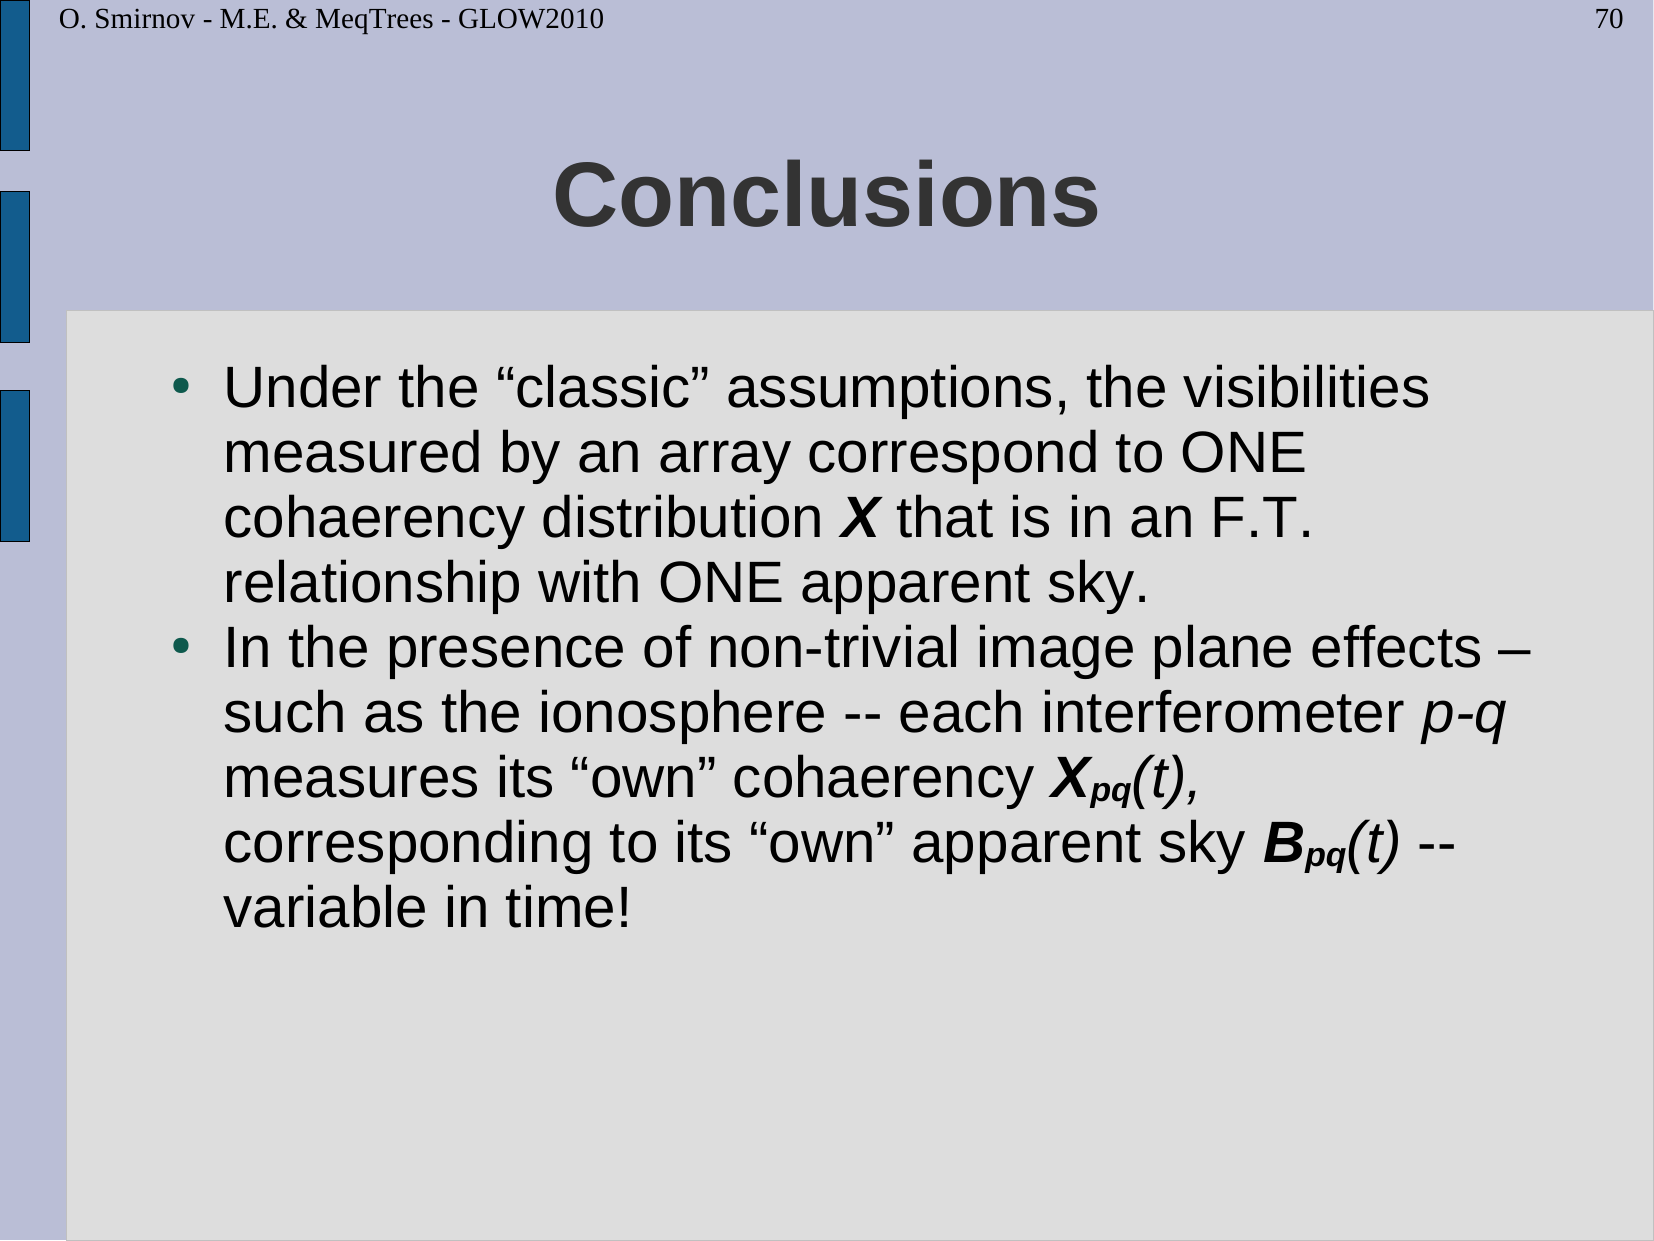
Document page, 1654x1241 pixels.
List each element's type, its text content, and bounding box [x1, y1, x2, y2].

title Conclusions [121, 91, 1534, 299]
list Under the “classic” assumptions, the visibilities measured by an array correspond to ONE cohaerency distribution X that is in an F.T. relationship with ONE apparent sky. In the presence of non-trivial image plane effects – such as the ionosphere -- each interferometer p-q measures its “own” cohaerency Xpq(t), corresponding to its “own” apparent sky Bpq(t) -- variable in time! [152, 354, 1565, 979]
